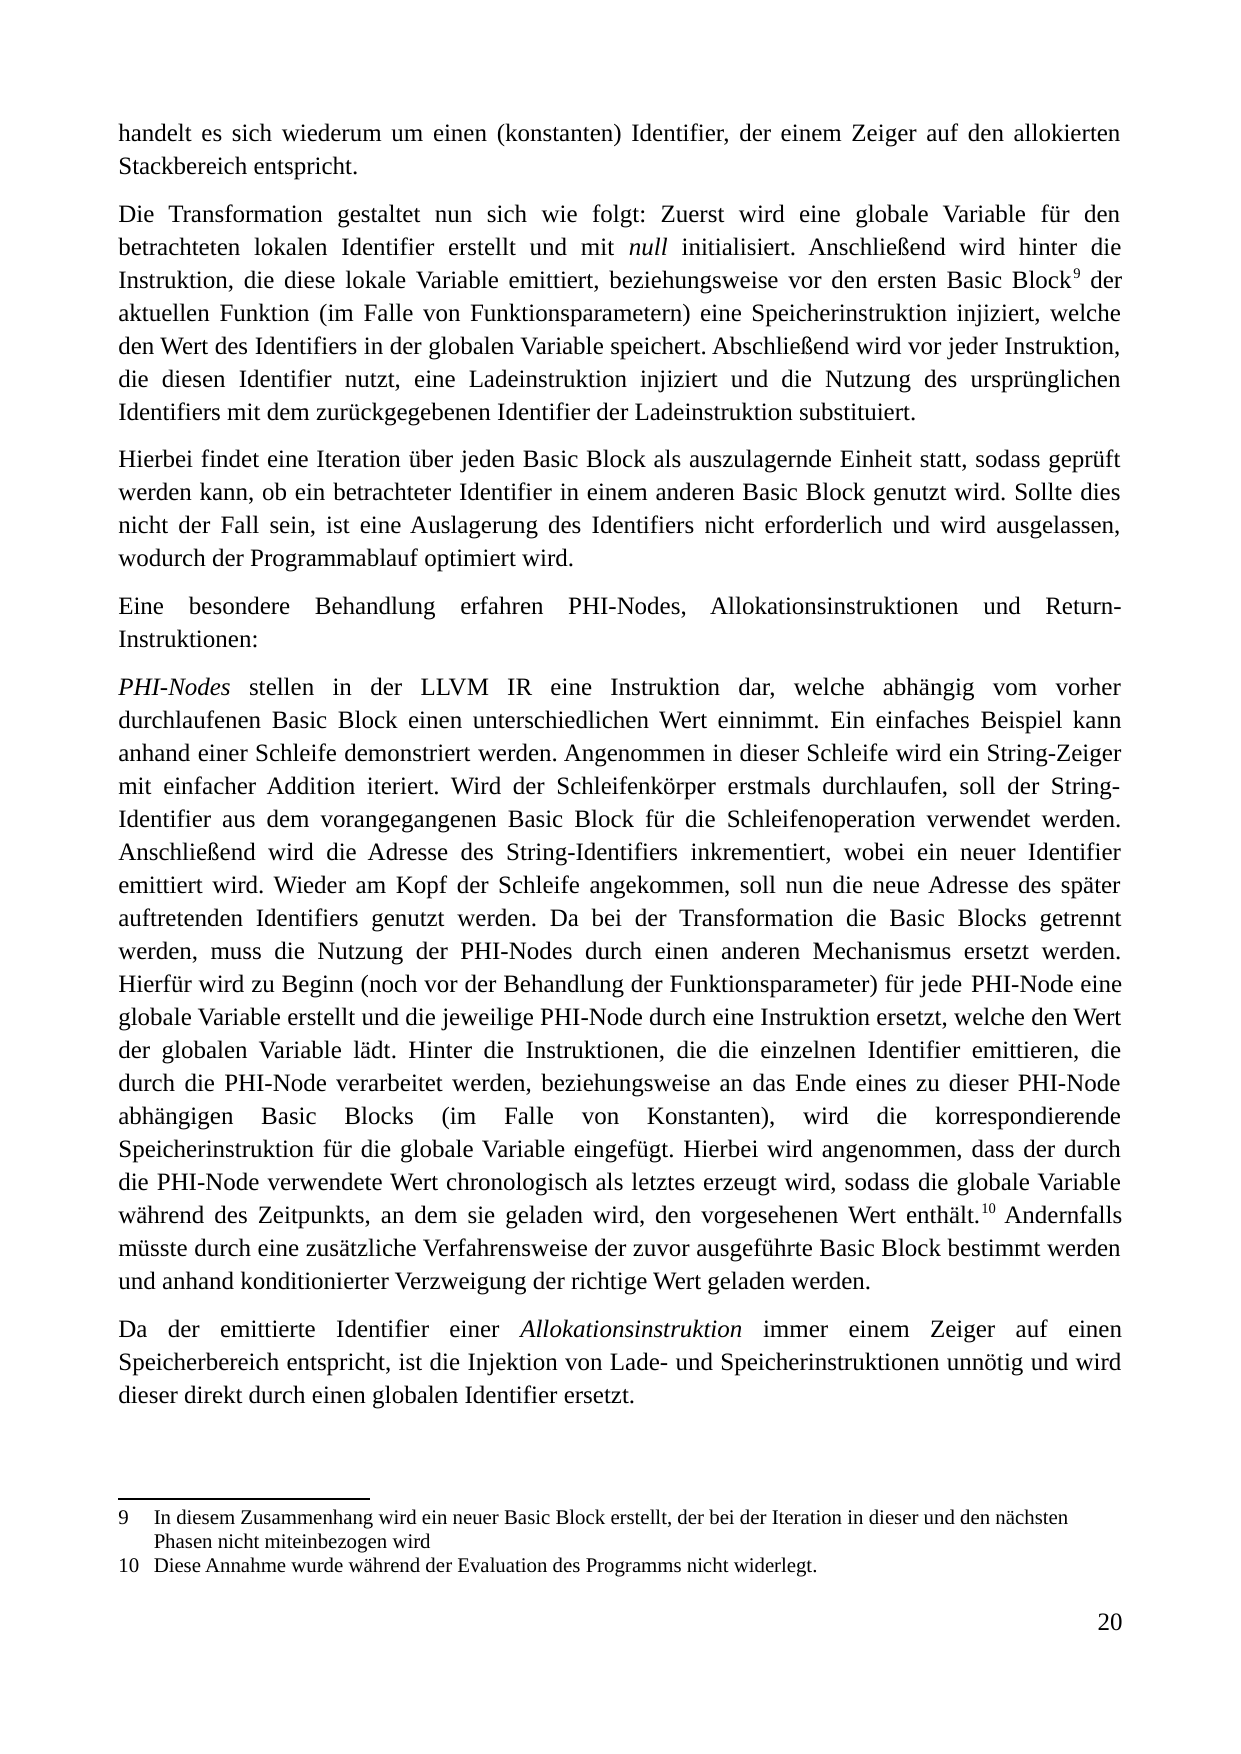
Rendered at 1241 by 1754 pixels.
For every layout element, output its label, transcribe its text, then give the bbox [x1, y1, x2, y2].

text Diese Annahme wurde während der Evaluation des Programms nicht widerlegt. [118, 1553, 1122, 1577]
text Eine besondere Behandlung erfahren PHI-Nodes, Allokationsinstruktionen und Return-Instruktionen: [118, 591, 1122, 653]
text Hierbei findet eine Iteration über jeden Basic Block als auszulagernde Einheit statt, sodass geprüft werden kann, ob ein betrachteter Identifier in einem anderen Basic Block genutzt wird. Sollte dies nicht der Fall sein, ist eine Auslagerung des Identifiers nicht erforderlich und wird ausgelassen, wodurch der Programmablauf optimiert wird. [118, 444, 1122, 572]
text In diesem Zusammenhang wird ein neuer Basic Block erstellt, der bei der Iteration in dieser und den nächsten Phasen nicht miteinbezogen wird [118, 1505, 1122, 1553]
text PHI-Nodes stellen in der LLVM IR eine Instruktion dar, welche abhängig vom vorher durchlaufenen Basic Block einen unterschiedlichen Wert einnimmt. Ein einfaches Beispiel kann anhand einer Schleife demonstriert werden. Angenommen in dieser Schleife wird ein String-Zeiger mit einfacher Addition iteriert. Wird der Schleifenkörper erstmals durchlaufen, soll der String-Identifier aus dem vorangegangenen Basic Block für die Schleifenoperation verwendet werden. Anschließend wird die Adresse des String-Identifiers inkrementiert, wobei ein neuer Identifier emittiert wird. Wieder am Kopf der Schleife angekommen, soll nun die neue Adresse des später auftretenden Identifiers genutzt werden. Da bei der Transformation die Basic Blocks getrennt werden, muss die Nutzung der PHI-Nodes durch einen anderen Mechanismus ersetzt werden. Hierfür wird zu Beginn (noch vor der Behandlung der Funktionsparameter) für jede PHI-Node eine globale Variable erstellt und die jeweilige PHI-Node durch eine Instruktion ersetzt, welche den Wert der globalen Variable lädt. Hinter die Instruktionen, die die einzelnen Identifier emittieren, die durch die PHI-Node verarbeitet werden, beziehungsweise an das Ende eines zu dieser PHI-Node abhängigen Basic Blocks (im Falle von Konstanten), wird die korrespondierende Speicherinstruktion für die globale Variable eingefügt. Hierbei wird angenommen, dass der durch die PHI-Node verwendete Wert chronologisch als letztes erzeugt wird, sodass die globale Variable während des Zeitpunkts, an dem sie geladen wird, den vorgesehenen Wert enthält. Andernfalls müsste durch eine zusätzliche Verfahrensweise der zuvor ausgeführte Basic Block bestimmt werden und anhand konditionierter Verzweigung der richtige Wert geladen werden. [118, 672, 1122, 1295]
text Die Transformation gestaltet nun sich wie folgt: Zuerst wird eine globale Variable für den betrachteten lokalen Identifier erstellt und mit null initialisiert. Anschließend wird hinter die Instruktion, die diese lokale Variable emittiert, beziehungsweise vor den ersten Basic Block der aktuellen Funktion (im Falle von Funktionsparametern) eine Speicherinstruktion injiziert, welche den Wert des Identifiers in der globalen Variable speichert. Abschließend wird vor jeder Instruktion, die diesen Identifier nutzt, eine Ladeinstruktion injiziert und die Nutzung des ursprünglichen Identifiers mit dem zurückgegebenen Identifier der Ladeinstruktion substituiert. [118, 199, 1122, 426]
text handelt es sich wiederum um einen (konstanten) Identifier, der einem Zeiger auf den allokierten Stackbereich entspricht. [118, 118, 1122, 180]
text Da der emittierte Identifier einer Allokationsinstruktion immer einem Zeiger auf einen Speicherbereich entspricht, ist die Injektion von Lade- und Speicherinstruktionen unnötig und wird dieser direkt durch einen globalen Identifier ersetzt. [118, 1314, 1122, 1408]
